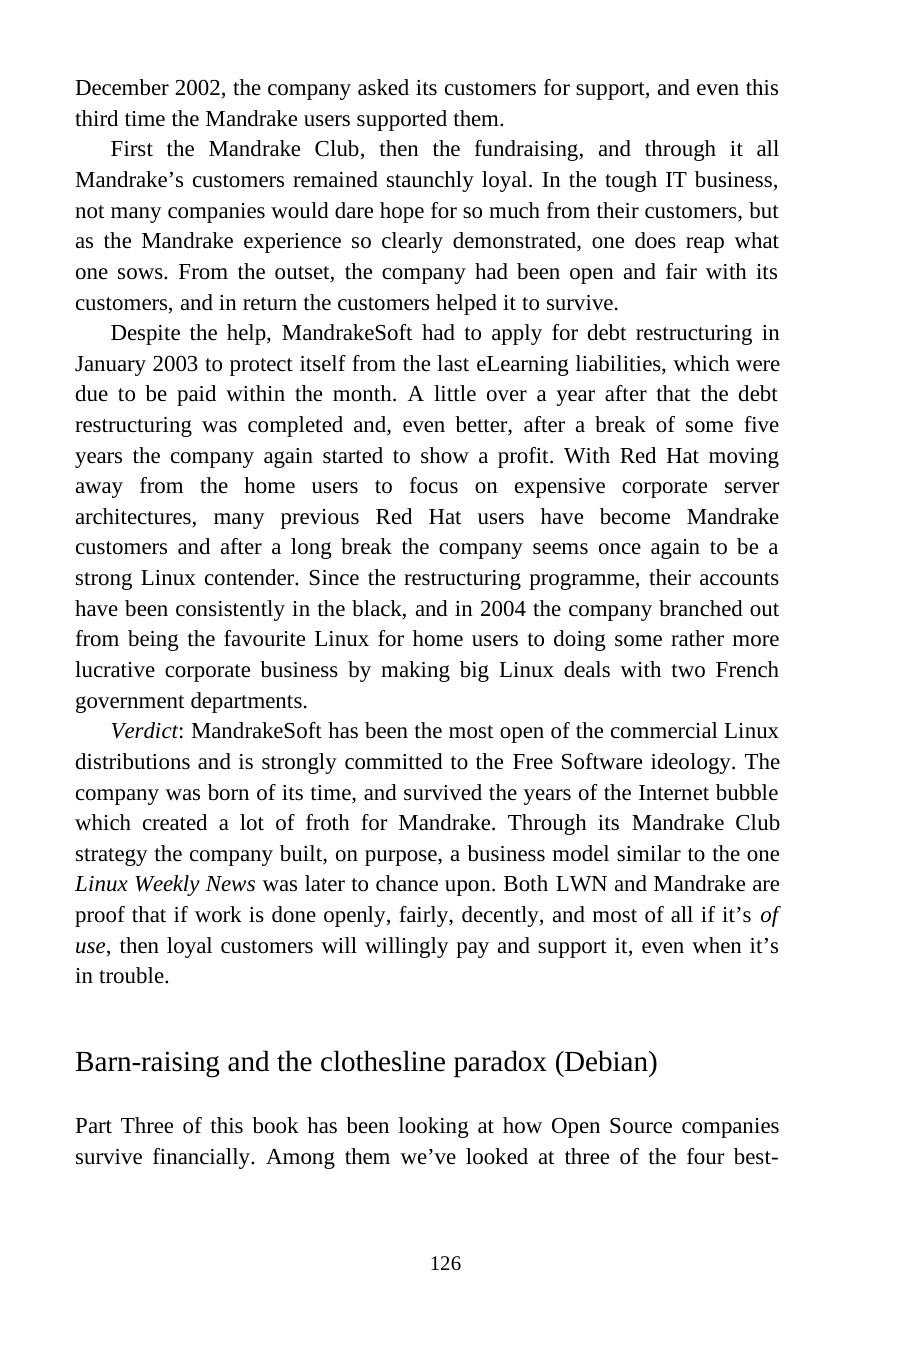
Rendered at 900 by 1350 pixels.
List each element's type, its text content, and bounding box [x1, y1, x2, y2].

subtitle Barn-raising and the clothesline paradox (Debian) [75, 1045, 780, 1078]
text First the Mandrake Club, then the fundraising, and through it all Mandrake’s customers remained staunchly loyal. In the tough IT business, not many companies would dare hope for so much from their customers, but as the Mandrake experience so clearly demonstrated, one does reap what one sows. From the outset, the company had been open and fair with its customers, and in return the customers helped it to survive. [75, 136, 780, 315]
text Despite the help, MandrakeSoft had to apply for debt restructuring in January 2003 to protect itself from the last eLearning liabilities, which were due to be paid within the month. A little over a year after that the debt restructuring was completed and, even better, after a break of some five years the company again started to show a profit. With Red Hat moving away from the home users to focus on expensive corporate server architectures, many previous Red Hat users have become Mandrake customers and after a long break the company seems once again to be a strong Linux contender. Since the restructuring programme, their accounts have been consistently in the black, and in 2004 the company branched out from being the favourite Linux for home users to doing some rather more lucrative corporate business by making big Linux deals with two French government departments. [75, 320, 780, 713]
text Part Three of this book has been looking at how Open Source companies survive financially. Among them we’ve looked at three of the four best- [75, 1113, 780, 1169]
text December 2002, the company asked its customers for support, and even this third time the Mandrake users supported them. [75, 75, 780, 131]
text Verdict: MandrakeSoft has been the most open of the commercial Linux distributions and is strongly committed to the Free Software ideology. The company was born of its time, and survived the years of the Internet bubble which created a lot of froth for Mandrake. Through its Mandrake Club strategy the company built, on purpose, a business model similar to the one Linux Weekly News was later to chance upon. Both LWN and Mandrake are proof that if work is done openly, fairly, decently, and most of all if it’s of use, then loyal customers will willingly pay and support it, even when it’s in trouble. [75, 718, 780, 989]
